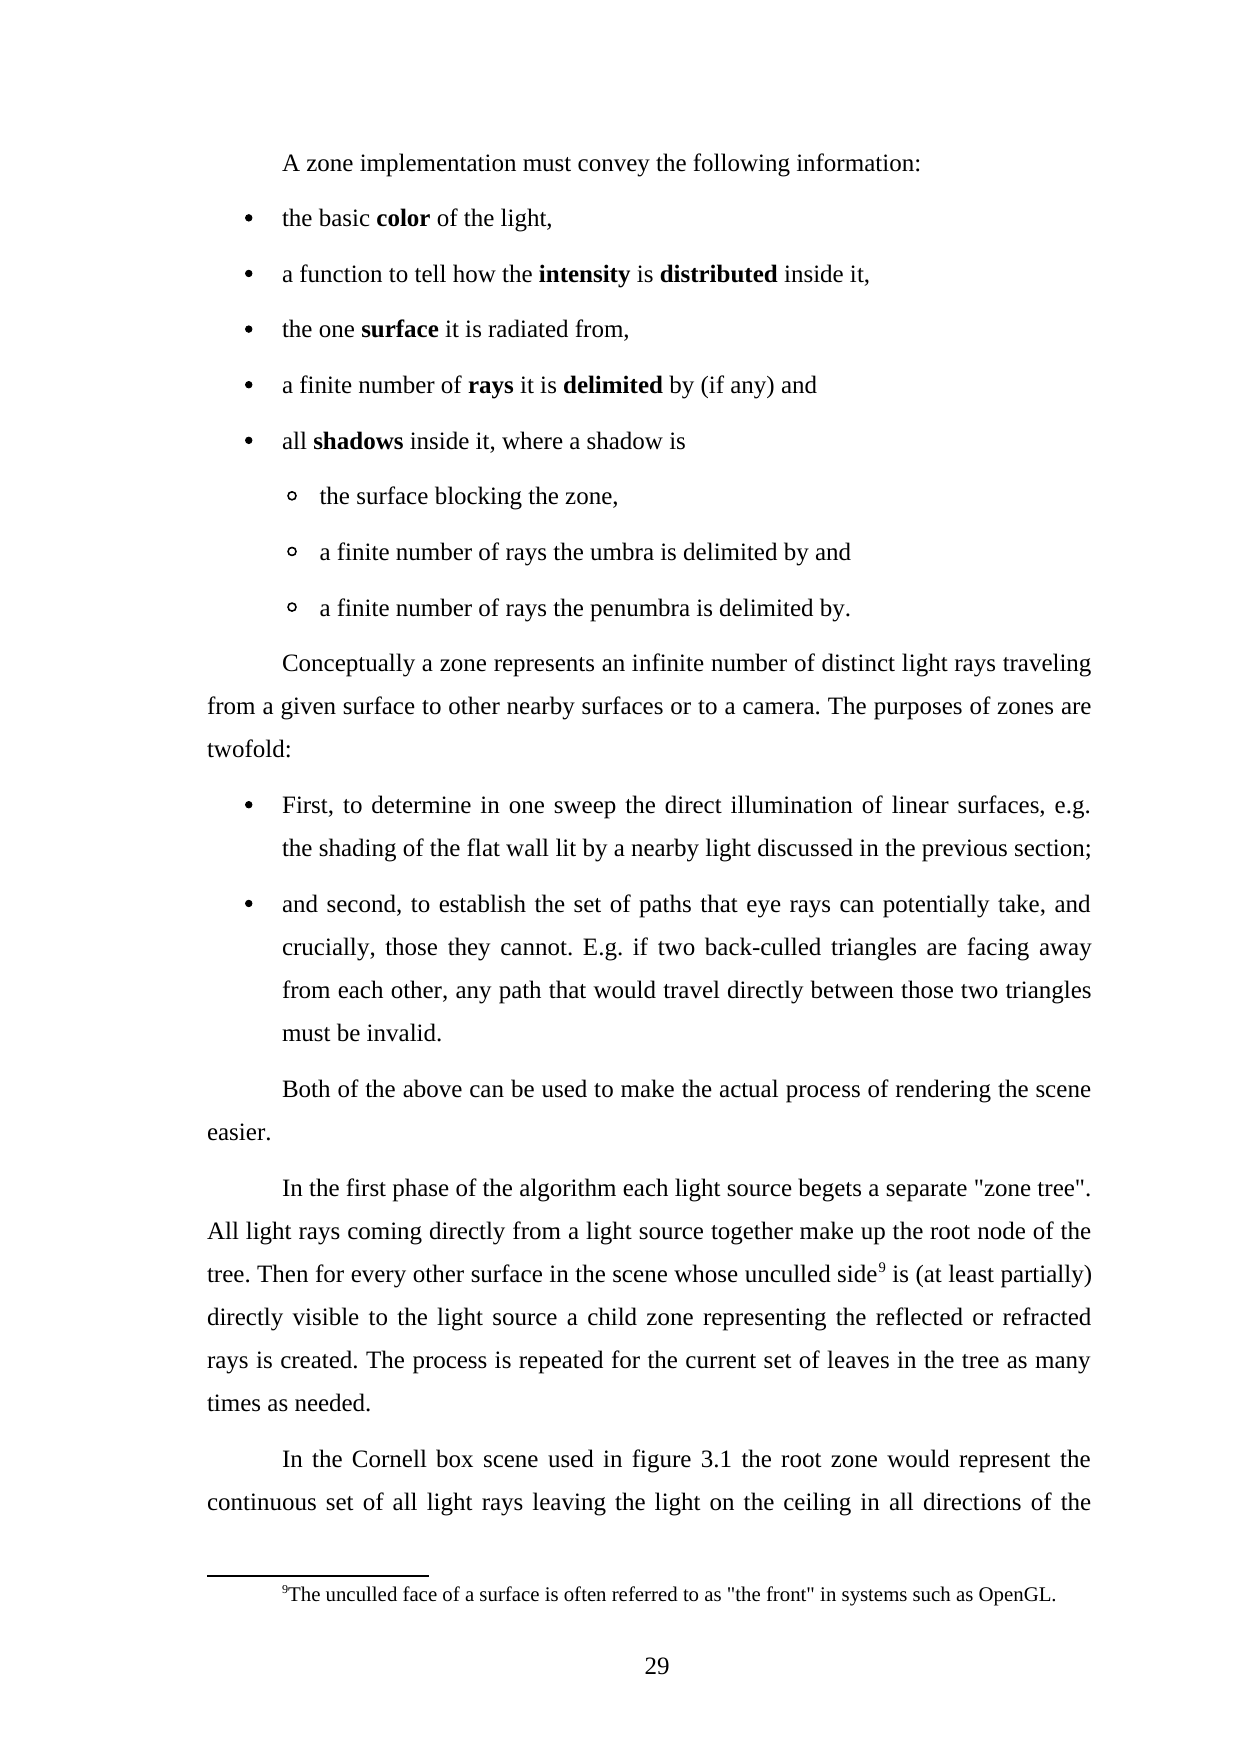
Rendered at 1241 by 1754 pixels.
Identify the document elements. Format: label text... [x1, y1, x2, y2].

list First, to determine in one sweep the direct illumination of linear surfaces, e.g. the shading of the flat wall lit by a nearby light discussed in the previous section; [244, 790, 1092, 862]
list the basic color of the light, [244, 203, 1092, 232]
list a finite number of rays the umbra is delimited by and [282, 537, 1092, 566]
text A zone implementation must convey the following information: [207, 148, 1092, 176]
text Both of the above can be used to make the actual process of rendering the scene easier. [207, 1074, 1092, 1146]
list and second, to establish the set of paths that eye rays can potentially take, and crucially, those they cannot. E.g. if two back-culled triangles are facing away from each other, any path that would travel directly between those two triangles must be invalid. [244, 889, 1092, 1047]
text In the first phase of the algorithm each light source begets a separate "zone tree". All light rays coming directly from a light source together make up the root node of the tree. Then for every other surface in the scene whose unculled side is (at least partially) directly visible to the light source a child zone representing the reflected or refracted rays is created. The process is repeated for the current set of leaves in the tree as many times as needed. [207, 1173, 1092, 1417]
list all shadows inside it, where a shadow is [244, 426, 1092, 454]
list the one surface it is radiated from, [244, 314, 1092, 343]
text Conceptually a zone represents an infinite number of distinct light rays traveling from a given surface to other nearby surfaces or to a camera. The purposes of zones are twofold: [207, 648, 1092, 763]
text The unculled face of a surface is often referred to as "the front" in systems such as OpenGL. [207, 1582, 1092, 1606]
list a finite number of rays the penumbra is delimited by. [282, 593, 1092, 621]
list a function to tell how the intensity is distributed inside it, [244, 259, 1092, 288]
list the surface blocking the zone, [282, 481, 1092, 510]
text In the Cornell box scene used in figure 3.1 the root zone would represent the continuous set of all light rays leaving the light on the ceiling in all directions of the [207, 1444, 1092, 1516]
list a finite number of rays it is delimited by (if any) and [244, 370, 1092, 399]
